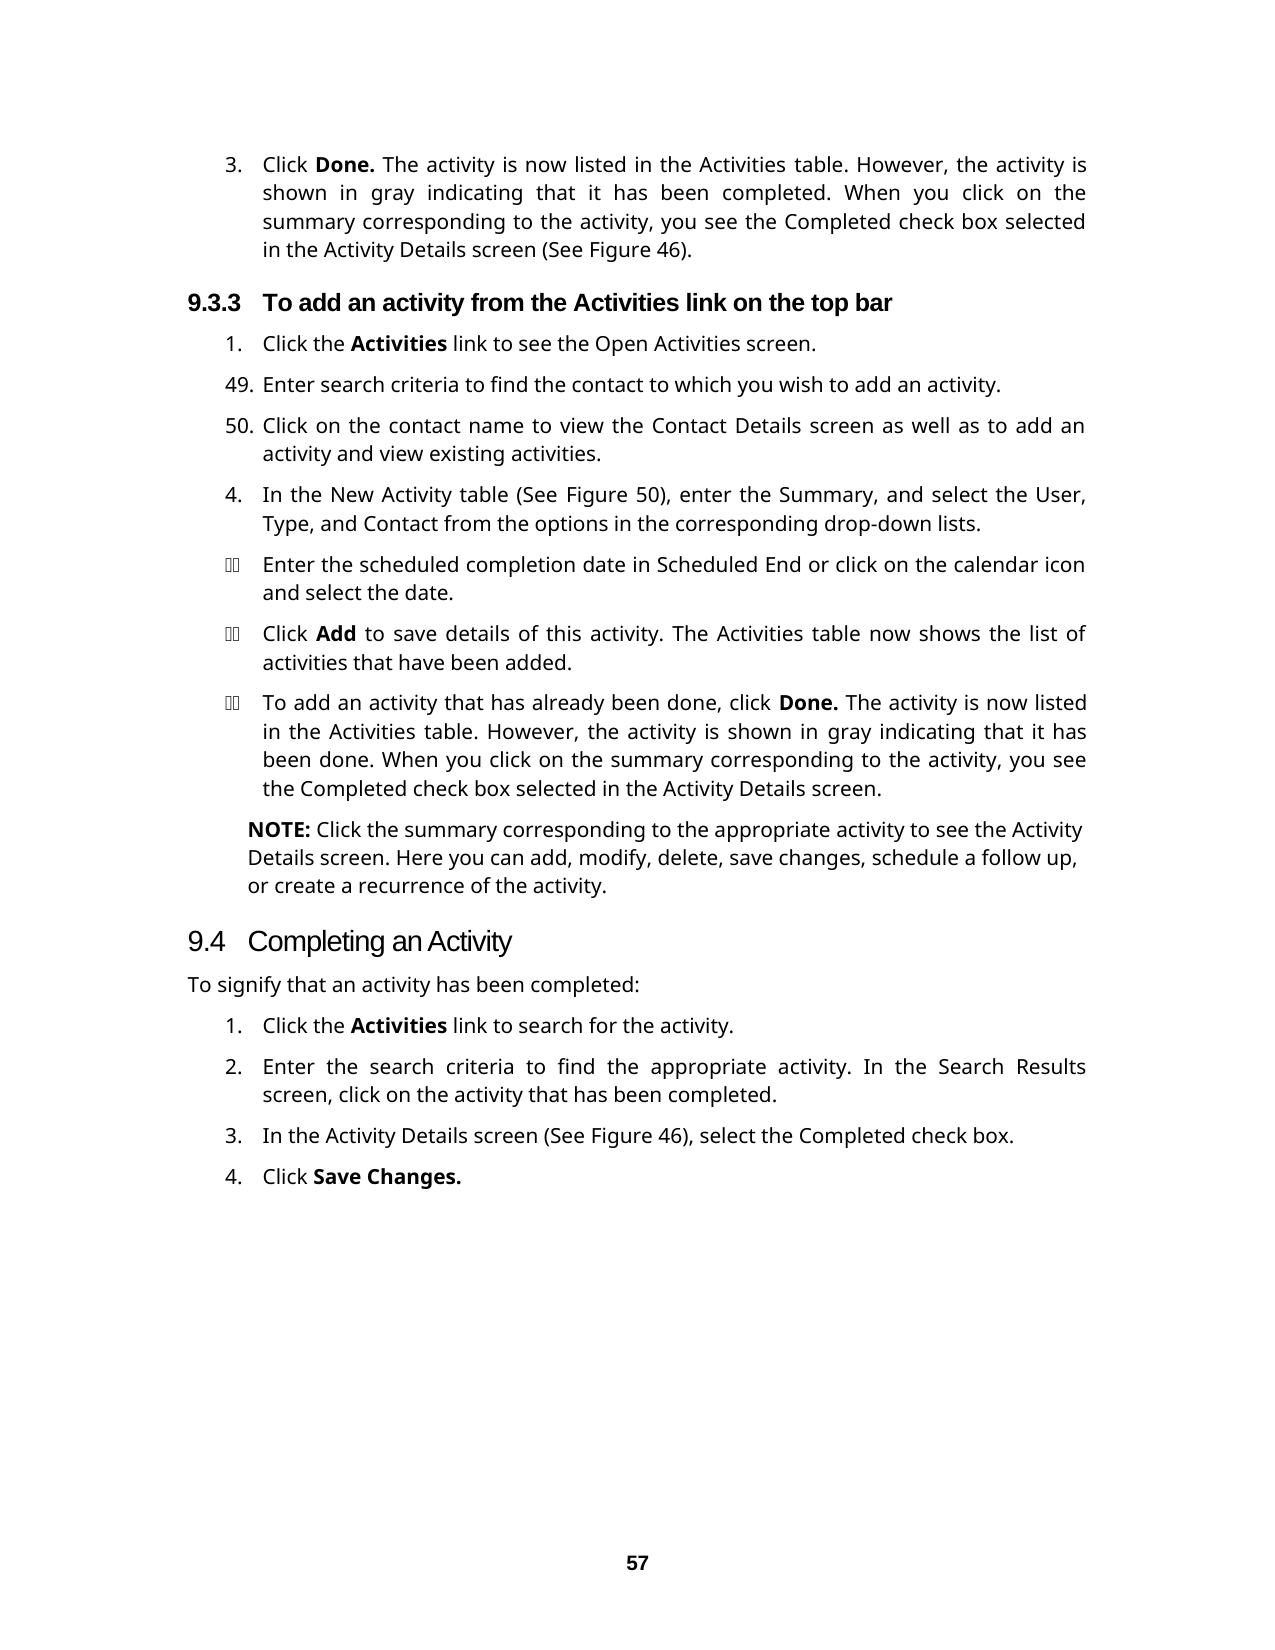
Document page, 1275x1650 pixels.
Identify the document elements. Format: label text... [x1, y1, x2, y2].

list Click Save Changes. [225, 1162, 1087, 1191]
list Click the Activities link to search for the activity. [225, 1011, 1087, 1039]
list In the New Activity table (See Figure 50), enter the Summary, and select the User, Type, and Contact from the options in the corresponding drop-down lists. [225, 480, 1087, 537]
list Click Add to save details of this activity. The Activities table now shows the list of activities that have been added. [225, 619, 1087, 676]
list In the Activity Details screen (See Figure 46), select the Completed check box. [225, 1121, 1087, 1150]
list Click Done. The activity is now listed in the Activities table. However, the activity is shown in gray indicating that it has been completed. When you click on the summary corresponding to the activity, you see the Completed check box selected in the Activity Details screen (See Figure 46). [225, 150, 1087, 264]
list Click the Activities link to see the Open Activities screen. [225, 329, 1087, 358]
subtitle Completing an Activity [187, 925, 1087, 958]
text NOTE: Click the summary corresponding to the appropriate activity to see the Activity Details screen. Here you can add, modify, delete, save changes, schedule a follow up, or create a recurrence of the activity. [247, 815, 1087, 900]
list Enter the scheduled completion date in Scheduled End or click on the calendar icon and select the date. [225, 550, 1087, 607]
list Enter the search criteria to find the appropriate activity. In the Search Results screen, click on the activity that has been completed. [225, 1052, 1087, 1109]
list Enter search criteria to find the contact to which you wish to add an activity. [225, 370, 1087, 398]
list To add an activity that has already been done, click Done. The activity is now listed in the Activities table. However, the activity is shown in gray indicating that it has been done. When you click on the summary corresponding to the activity, you see the Completed check box selected in the Activity Details screen. [225, 688, 1087, 802]
subtitle To add an activity from the Activities link on the top bar [187, 289, 1087, 317]
list Click on the contact name to view the Contact Details screen as well as to add an activity and view existing activities. [225, 411, 1087, 468]
text To signify that an activity has been completed: [187, 970, 1087, 999]
